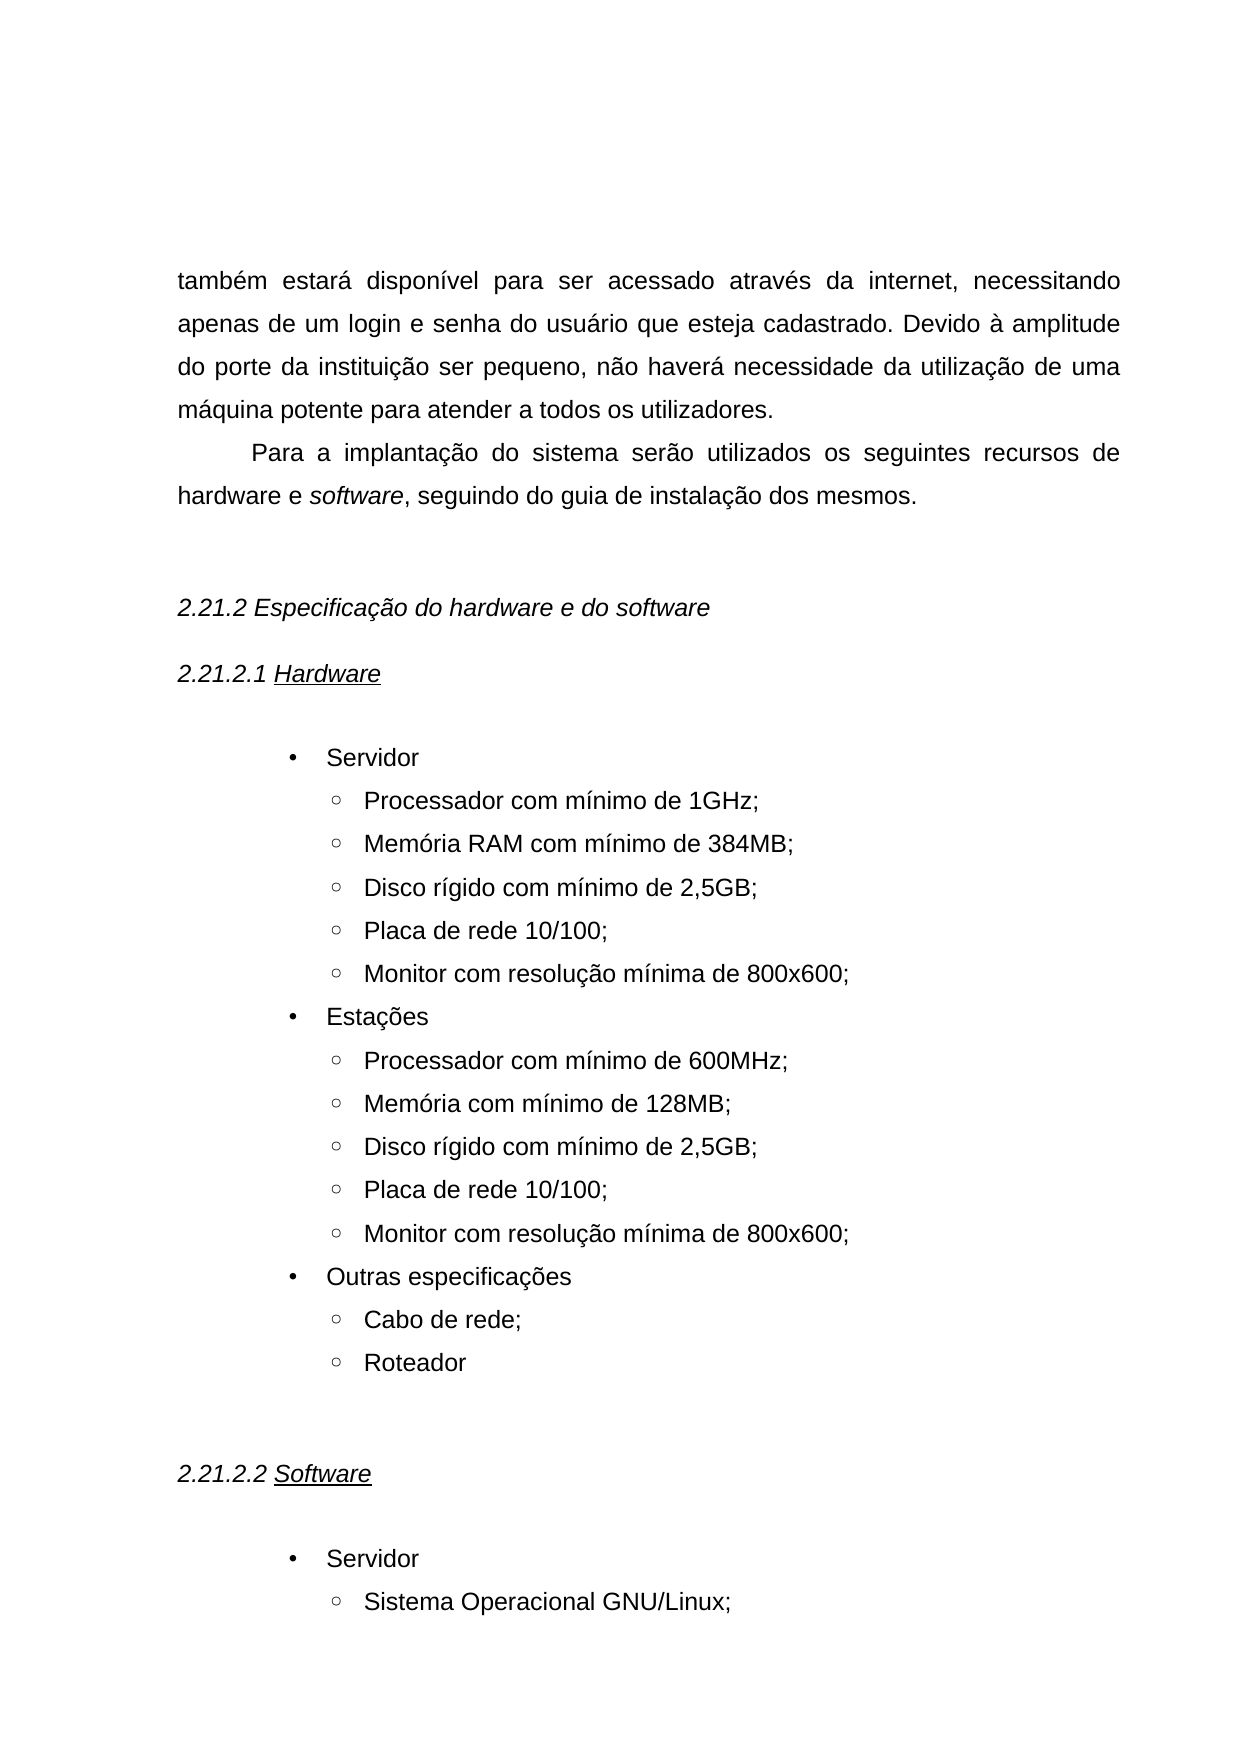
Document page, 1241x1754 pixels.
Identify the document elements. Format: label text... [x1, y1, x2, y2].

list Servidor [288, 743, 1122, 772]
list Disco rígido com mínimo de 2,5GB; [326, 873, 1122, 902]
list Processador com mínimo de 600MHz; [326, 1046, 1122, 1074]
subtitle 2.21.2.1 Hardware [177, 659, 1122, 687]
list Disco rígido com mínimo de 2,5GB; [326, 1132, 1122, 1161]
list Placa de rede 10/100; [326, 916, 1122, 945]
list Placa de rede 10/100; [326, 1175, 1122, 1204]
text também estará disponível para ser acessado através da internet, necessitando apenas de um login e senha do usuário que esteja cadastrado. Devido à amplitude do porte da instituição ser pequeno, não haverá necessidade da utilização de uma máquina potente para atender a todos os utilizadores. [177, 266, 1122, 424]
list Memória com mínimo de 128MB; [326, 1089, 1122, 1118]
subtitle 2.21.2.2 Software [177, 1459, 1122, 1488]
list Roteador [326, 1348, 1122, 1377]
list Estações [288, 1002, 1122, 1031]
list Memória RAM com mínimo de 384MB; [326, 829, 1122, 858]
subtitle 2.21.2 Especificação do hardware e do software [177, 593, 1122, 621]
list Sistema Operacional GNU/Linux; [326, 1587, 1122, 1616]
text Para a implantação do sistema serão utilizados os seguintes recursos de hardware e software, seguindo do guia de instalação dos mesmos. [177, 438, 1122, 510]
list Processador com mínimo de 1GHz; [326, 786, 1122, 815]
list Monitor com resolução mínima de 800x600; [326, 959, 1122, 988]
list Monitor com resolução mínima de 800x600; [326, 1218, 1122, 1247]
list Servidor [288, 1544, 1122, 1573]
list Cabo de rede; [326, 1305, 1122, 1334]
list Outras especificações [288, 1262, 1122, 1291]
